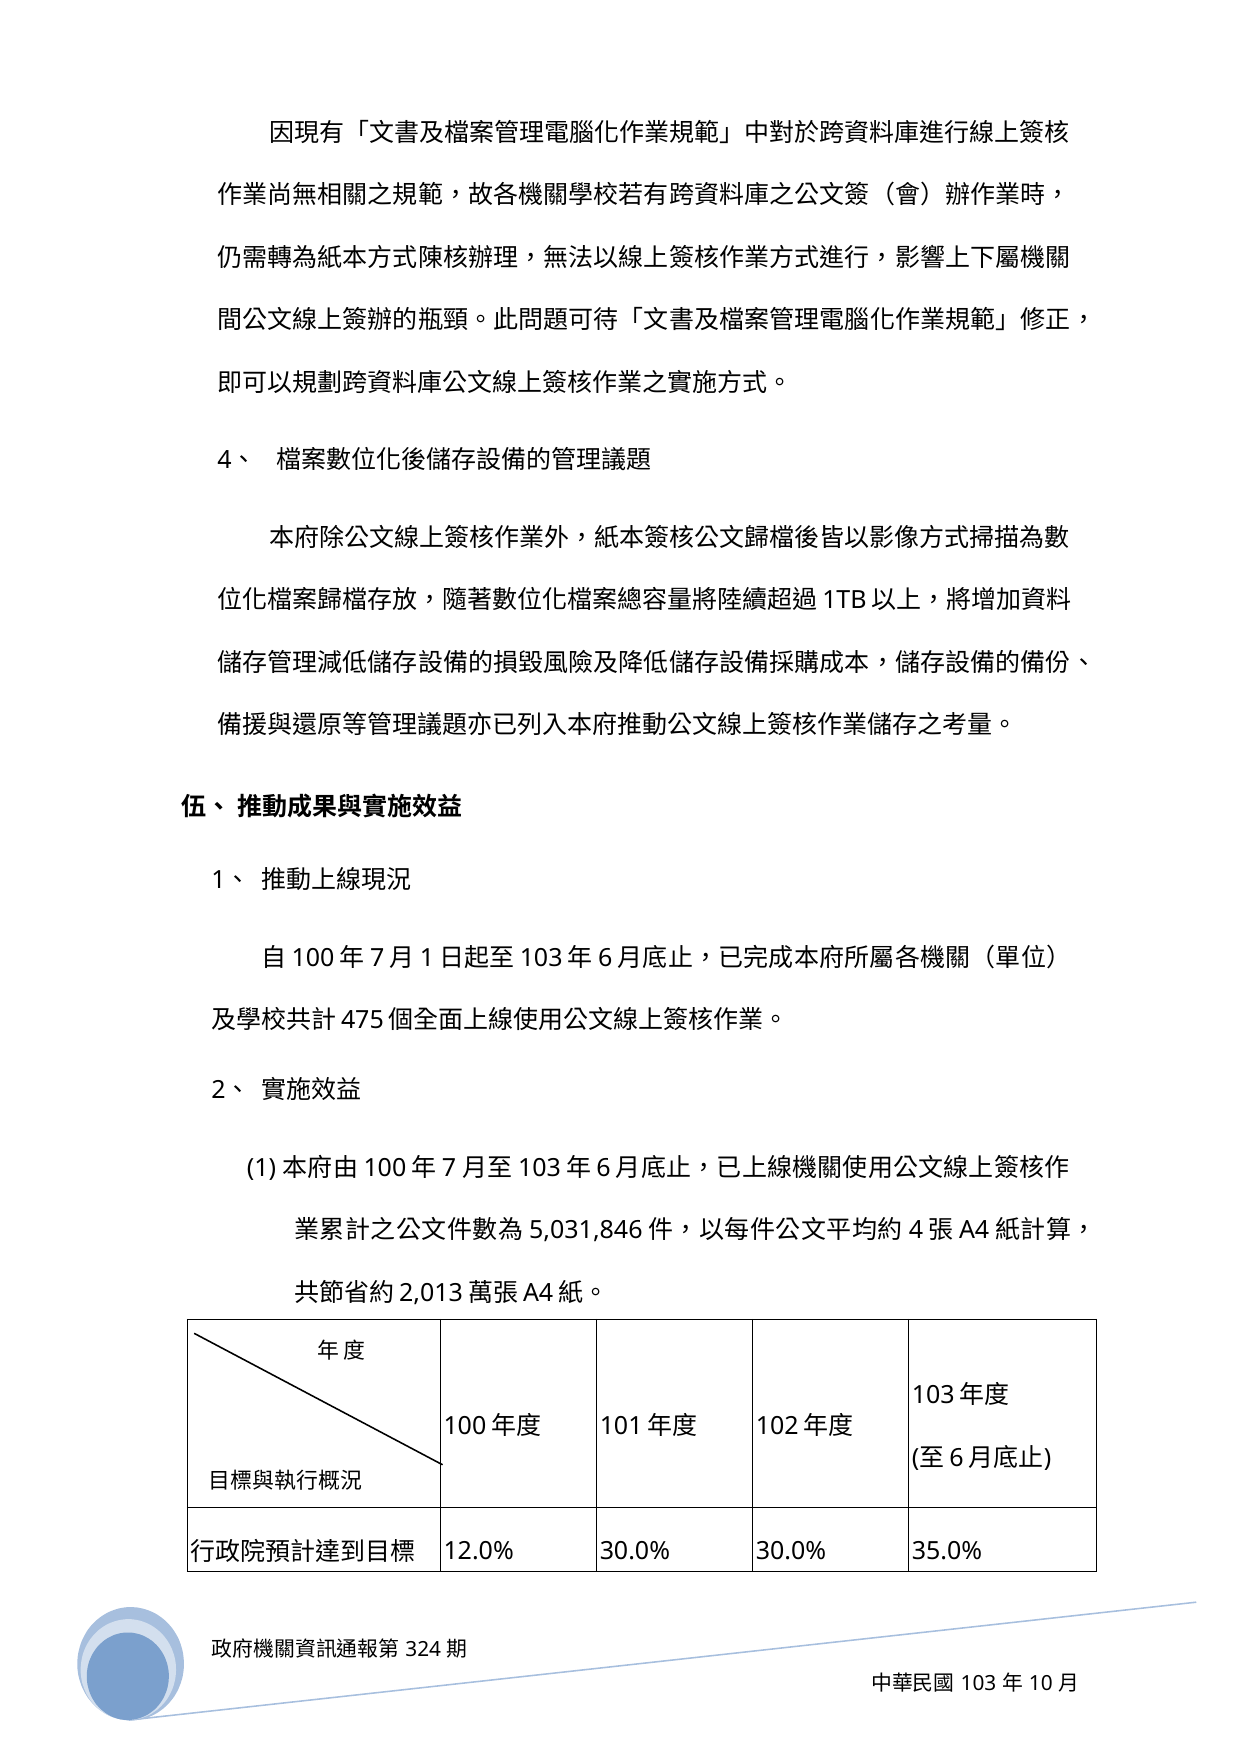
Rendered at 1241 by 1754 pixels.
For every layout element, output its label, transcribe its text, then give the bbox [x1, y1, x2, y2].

text 自100年7月1日起至103年6月底止，已完成本府所屬各機關（單位）及學校共計475個全面上線使用公文線上簽核作業。 [211, 914, 1071, 1039]
text 因現有「文書及檔案管理電腦化作業規範」中對於跨資料庫進行線上簽核作業尚無相關之規範，故各機關學校若有跨資料庫之公文簽（會）辦作業時，仍需轉為紙本方式陳核辦理，無法以線上簽核作業方式進行，影響上下屬機關間公文線上簽辦的瓶頸。此問題可待「文書及檔案管理電腦化作業規範」修正，即可以規劃跨資料庫公文線上簽核作業之實施方式。 [217, 89, 1071, 401]
text 本府除公文線上簽核作業外，紙本簽核公文歸檔後皆以影像方式掃描為數位化檔案歸檔存放，隨著數位化檔案總容量將陸續超過1TB以上，將增加資料儲存管理減低儲存設備的損毀風險及降低儲存設備採購成本，儲存設備的備份、備援與還原等管理議題亦已列入本府推動公文線上簽核作業儲存之考量。 [217, 494, 1071, 744]
table_cell 行政院預計達到目標 [188, 1508, 440, 1571]
table_header 100年度 [441, 1320, 596, 1507]
table_header 103年度 (至6月底止) [909, 1320, 1096, 1507]
list 推動上線現況 [211, 836, 1071, 899]
list 實施效益 [211, 1046, 1071, 1109]
table_cell 30.0% [597, 1508, 752, 1571]
list 推動成果與實施效益 [182, 762, 1073, 825]
table_cell 35.0% [909, 1508, 1096, 1571]
list 本府由100年7 月至103年6月底止，已上線機關使用公文線上簽核作業累計之公文件數為5,031,846件，以每件公文平均約4張A4紙計算，共節省約2,013萬張A4紙。 [247, 1124, 1071, 1311]
list 檔案數位化後儲存設備的管理議題 [217, 416, 1071, 479]
table_cell 30.0% [753, 1508, 908, 1571]
table_header 101年度 [597, 1320, 752, 1507]
table_header 102年度 [753, 1320, 908, 1507]
table_cell 12.0% [441, 1508, 596, 1571]
table_header [188, 1320, 440, 1507]
